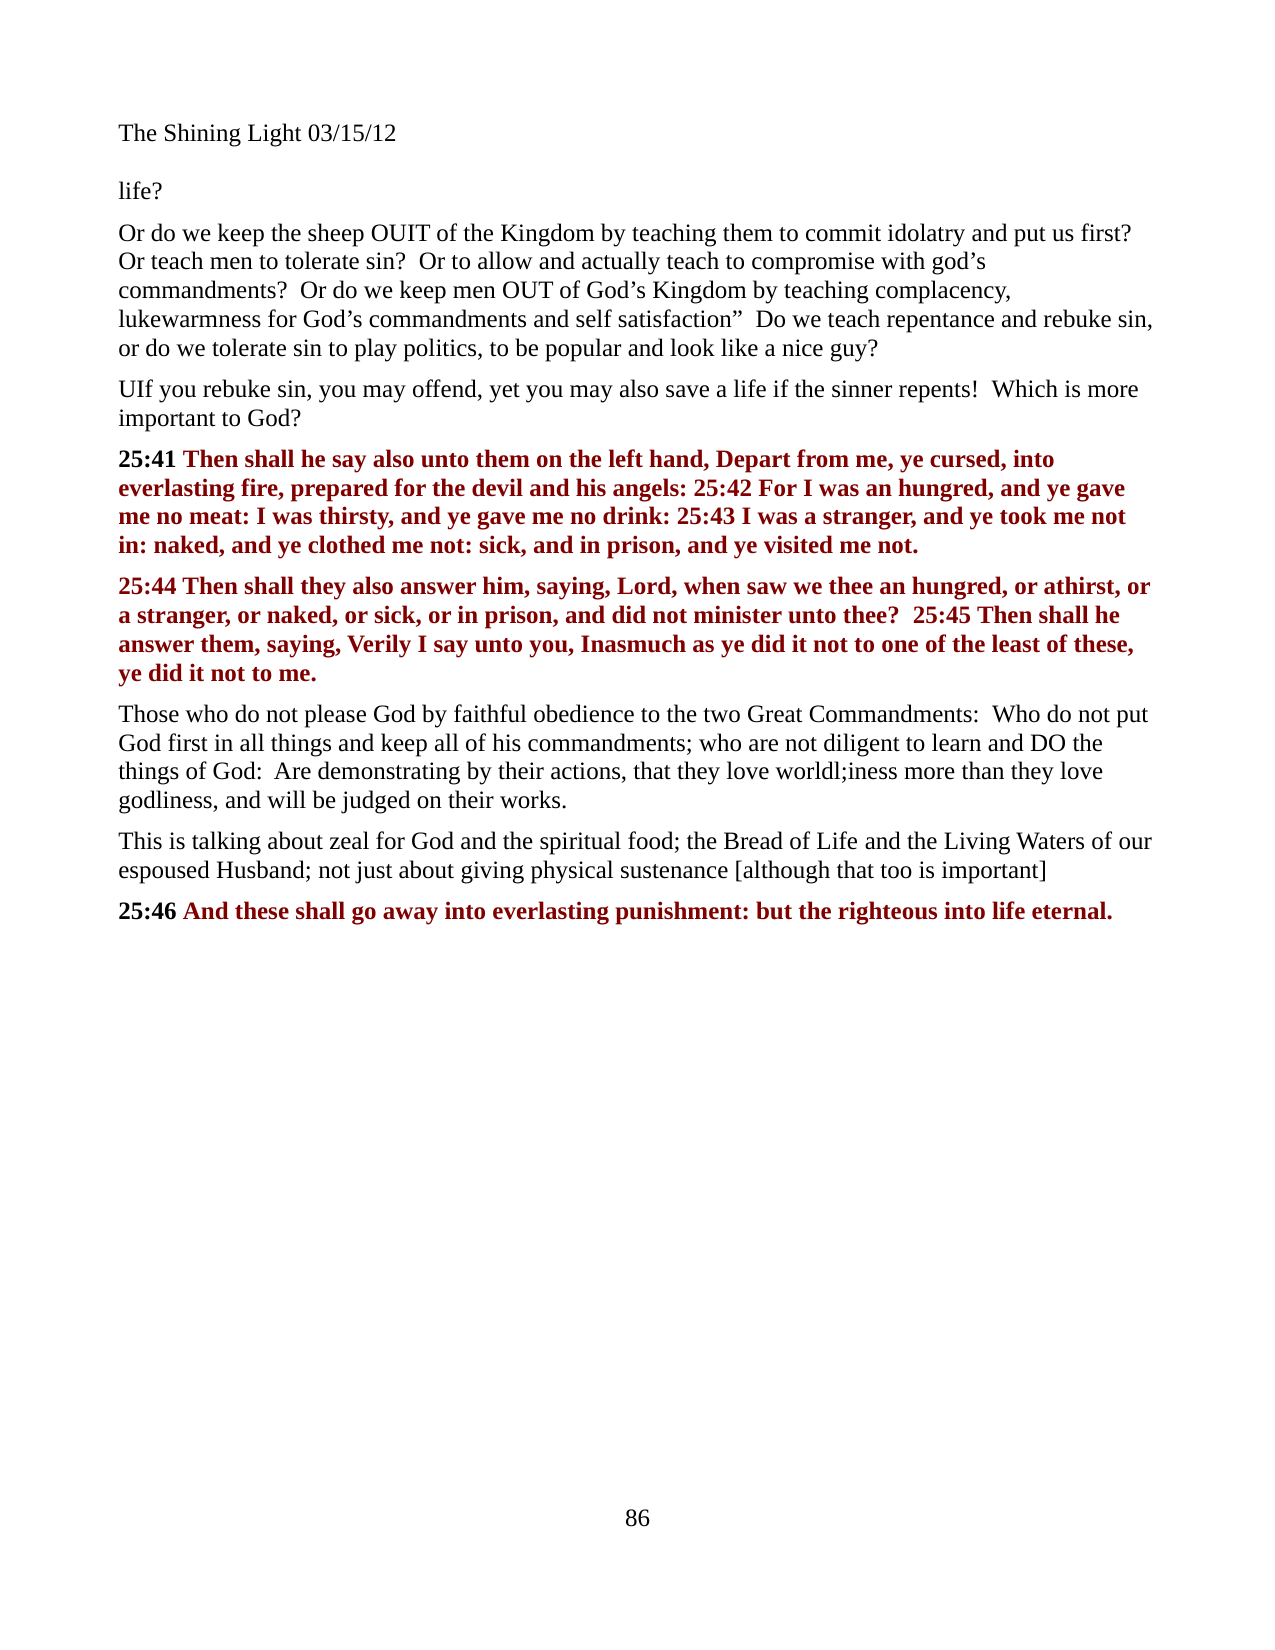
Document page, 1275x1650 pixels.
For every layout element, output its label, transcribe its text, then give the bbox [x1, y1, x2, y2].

text Or do we keep the sheep OUIT of the Kingdom by teaching them to commit idolatry and put us first? Or teach men to tolerate sin? Or to allow and actually teach to compromise with god’s commandments? Or do we keep men OUT of God’s Kingdom by teaching complacency, lukewarmness for God’s commandments and self satisfaction” Do we teach repentance and rebuke sin, or do we tolerate sin to play politics, to be popular and look like a nice guy? [118, 218, 1157, 361]
text Those who do not please God by faithful obedience to the two Great Commandments: Who do not put God first in all things and keep all of his commandments; who are not diligent to learn and DO the things of God: Are demonstrating by their actions, that they love worldl;iness more than they love godliness, and will be judged on their works. [118, 699, 1157, 814]
text life? [118, 176, 1157, 205]
text 25:41 Then shall he say also unto them on the left hand, Depart from me, ye cursed, into everlasting fire, prepared for the devil and his angels: 25:42 For I was an hungred, and ye gave me no meat: I was thirsty, and ye gave me no drink: 25:43 I was a stranger, and ye took me not in: naked, and ye clothed me not: sick, and in prison, and ye visited me not. [118, 444, 1157, 559]
text This is talking about zeal for God and the spiritual food; the Bread of Life and the Living Waters of our espoused Husband; not just about giving physical sustenance [although that too is important] [118, 826, 1157, 884]
text 25:46 And these shall go away into everlasting punishment: but the righteous into life eternal. [118, 896, 1157, 925]
text UIf you rebuke sin, you may offend, yet you may also save a life if the sinner repents! Which is more important to God? [118, 374, 1157, 431]
text 25:44 Then shall they also answer him, saying, Lord, when saw we thee an hungred, or athirst, or a stranger, or naked, or sick, or in prison, and did not minister unto thee? 25:45 Then shall he answer them, saying, Verily I say unto you, Inasmuch as ye did it not to one of the least of these, ye did it not to me. [118, 571, 1157, 686]
